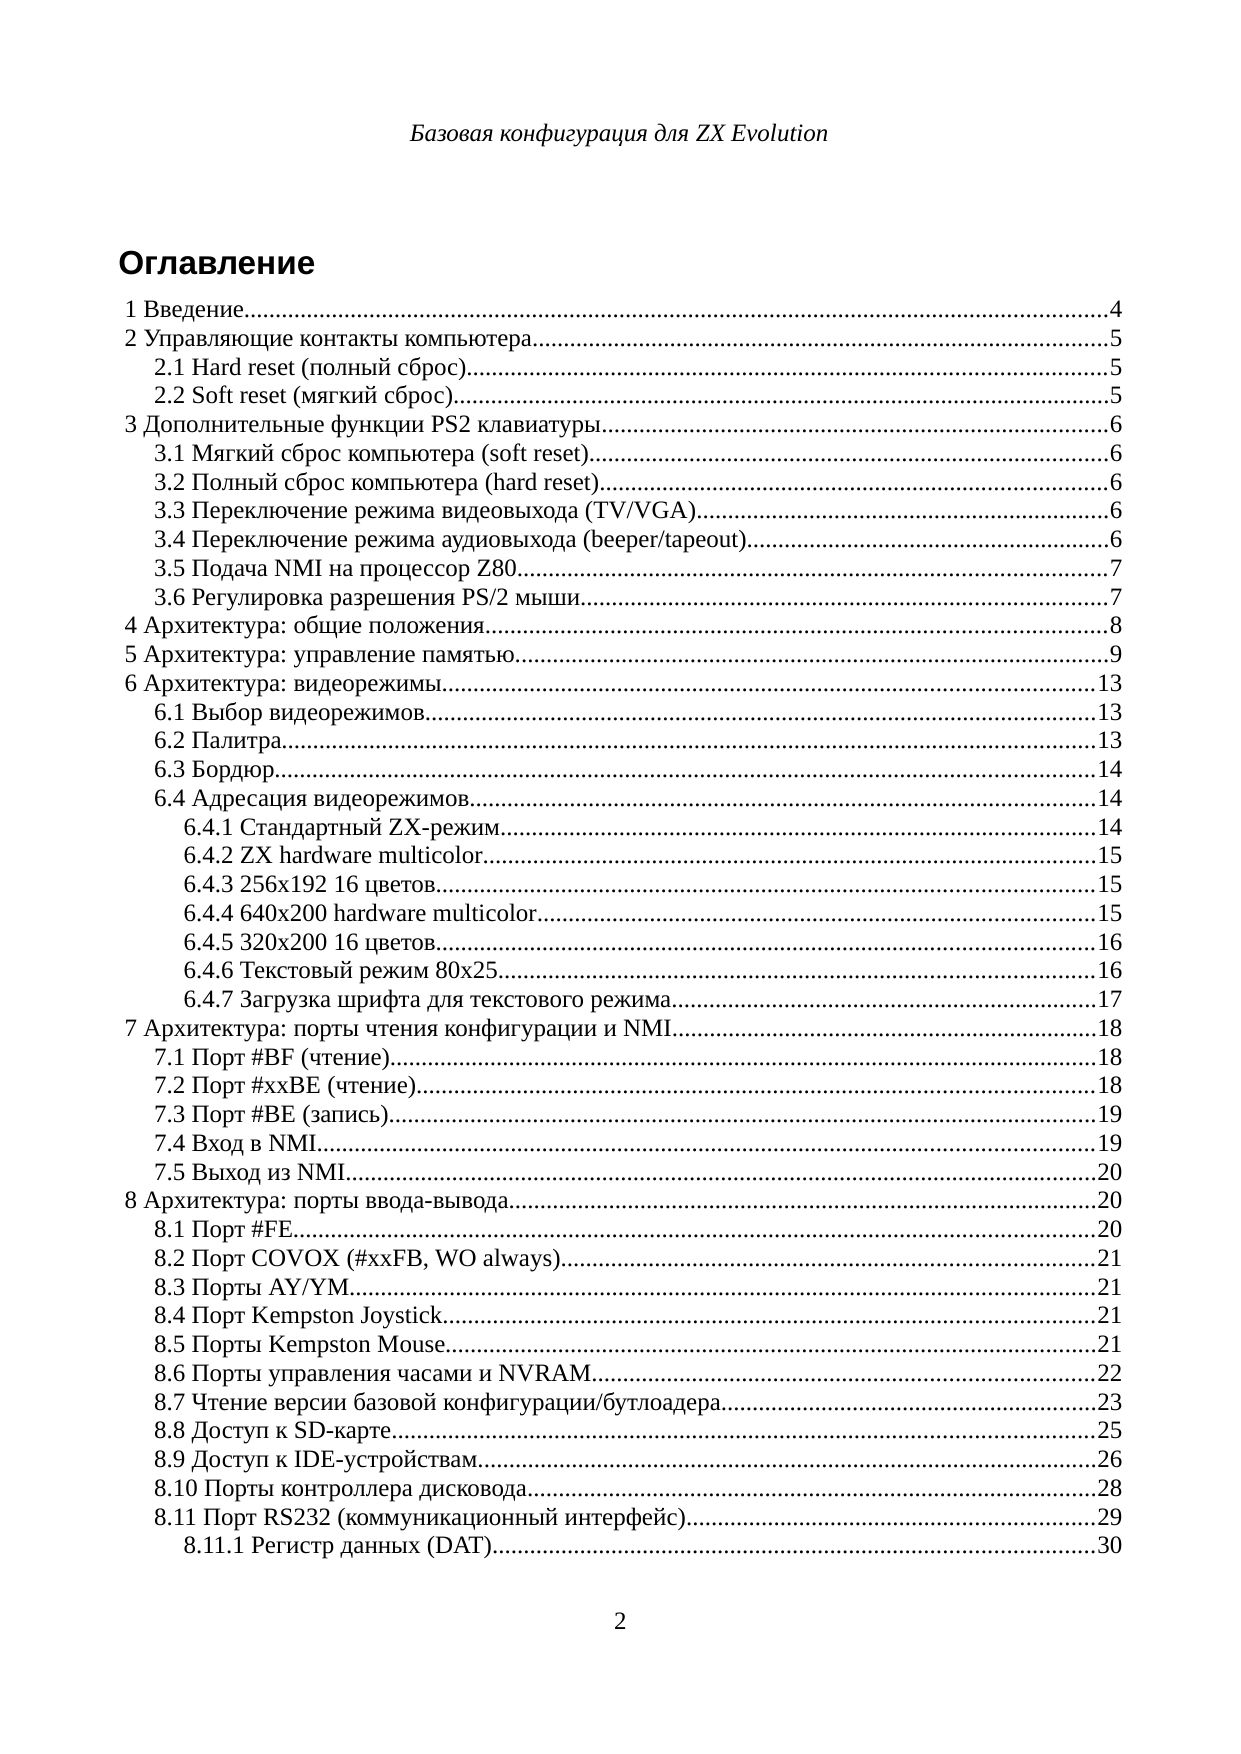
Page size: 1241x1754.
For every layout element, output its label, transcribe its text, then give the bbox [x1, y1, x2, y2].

text 8.7 Чтение версии базовой конфигурации/бутлоадера. 23 [148, 1387, 1122, 1416]
text 7.2 Порт #xxBE (чтение) 18 [148, 1071, 1122, 1099]
text 2 Управляющие контакты компьютера 5 [118, 323, 1122, 352]
text 6.4.7 Загрузка шрифта для текстового режима 17 [177, 984, 1122, 1013]
text 1 Введение 4 [118, 294, 1122, 323]
text 7.3 Порт #BE (запись) 19 [148, 1099, 1122, 1128]
text 6.2 Палитра 13 [148, 726, 1122, 754]
text 6.4.5 320x200 16 цветов 16 [177, 927, 1122, 956]
text 7.5 Выход из NMI 20 [148, 1157, 1122, 1186]
text 8.2 Порт COVOX (#xxFB, WO always) 21 [148, 1243, 1122, 1272]
text 4 Архитектура: общие положения 8 [118, 611, 1122, 639]
text 5 Архитектура: управление памятью. 9 [118, 639, 1122, 668]
text 8.6 Порты управления часами и NVRAM 22 [148, 1358, 1122, 1387]
text 6.4.6 Текстовый режим 80x25 16 [177, 956, 1122, 984]
text 8.11 Порт RS232 (коммуникационный интерфейс) 29 [148, 1502, 1122, 1531]
text 6.3 Бордюр 14 [148, 754, 1122, 783]
text 6.1 Выбор видеорежимов 13 [148, 697, 1122, 726]
text 6 Архитектура: видеорежимы 13 [118, 668, 1122, 697]
text 8.8 Доступ к SD-карте. 25 [148, 1416, 1122, 1444]
text 3.5 Подача NMI на процессор Z80 7 [148, 553, 1122, 582]
text 6.4.2 ZX hardware multicolor 15 [177, 841, 1122, 869]
text 3.2 Полный сброс компьютера (hard reset) 6 [148, 467, 1122, 496]
text 7.1 Порт #BF (чтение) 18 [148, 1042, 1122, 1071]
text 3.4 Переключение режима аудиовыхода (beeper/tapeout) 6 [148, 524, 1122, 553]
text 8.5 Порты Kempston Mouse 21 [148, 1329, 1122, 1358]
text 3.3 Переключение режима видеовыхода (TV/VGA) 6 [148, 496, 1122, 524]
text 7 Архитектура: порты чтения конфигурации и NMI 18 [118, 1013, 1122, 1042]
text 3.6 Регулировка разрешения PS/2 мыши 7 [148, 582, 1122, 611]
text 8.9 Доступ к IDE-устройствам. 26 [148, 1444, 1122, 1473]
text 8.4 Порт Kempston Joystick 21 [148, 1301, 1122, 1329]
text 6.4.4 640x200 hardware multicolor 15 [177, 898, 1122, 927]
text 6.4 Адресация видеорежимов 14 [148, 783, 1122, 812]
text 8.1 Порт #FE 20 [148, 1214, 1122, 1243]
text 2.1 Hard reset (полный сброс) 5 [148, 352, 1122, 381]
text 8.10 Порты контроллера дисковода 28 [148, 1473, 1122, 1502]
text 7.4 Вход в NMI 19 [148, 1128, 1122, 1157]
subtitle Оглавление [118, 243, 1122, 282]
text 3 Дополнительные функции PS2 клавиатуры 6 [118, 409, 1122, 438]
text 8.11.1 Регистр данных (DAT) 30 [177, 1531, 1122, 1559]
text 6.4.3 256x192 16 цветов 15 [177, 869, 1122, 898]
text 6.4.1 Стандартный ZX-режим 14 [177, 812, 1122, 841]
text 3.1 Мягкий сброс компьютера (soft reset) 6 [148, 438, 1122, 467]
text 2.2 Soft reset (мягкий сброс) 5 [148, 381, 1122, 409]
text 8 Архитектура: порты ввода-вывода 20 [118, 1186, 1122, 1214]
text 8.3 Порты AY/YM 21 [148, 1272, 1122, 1301]
